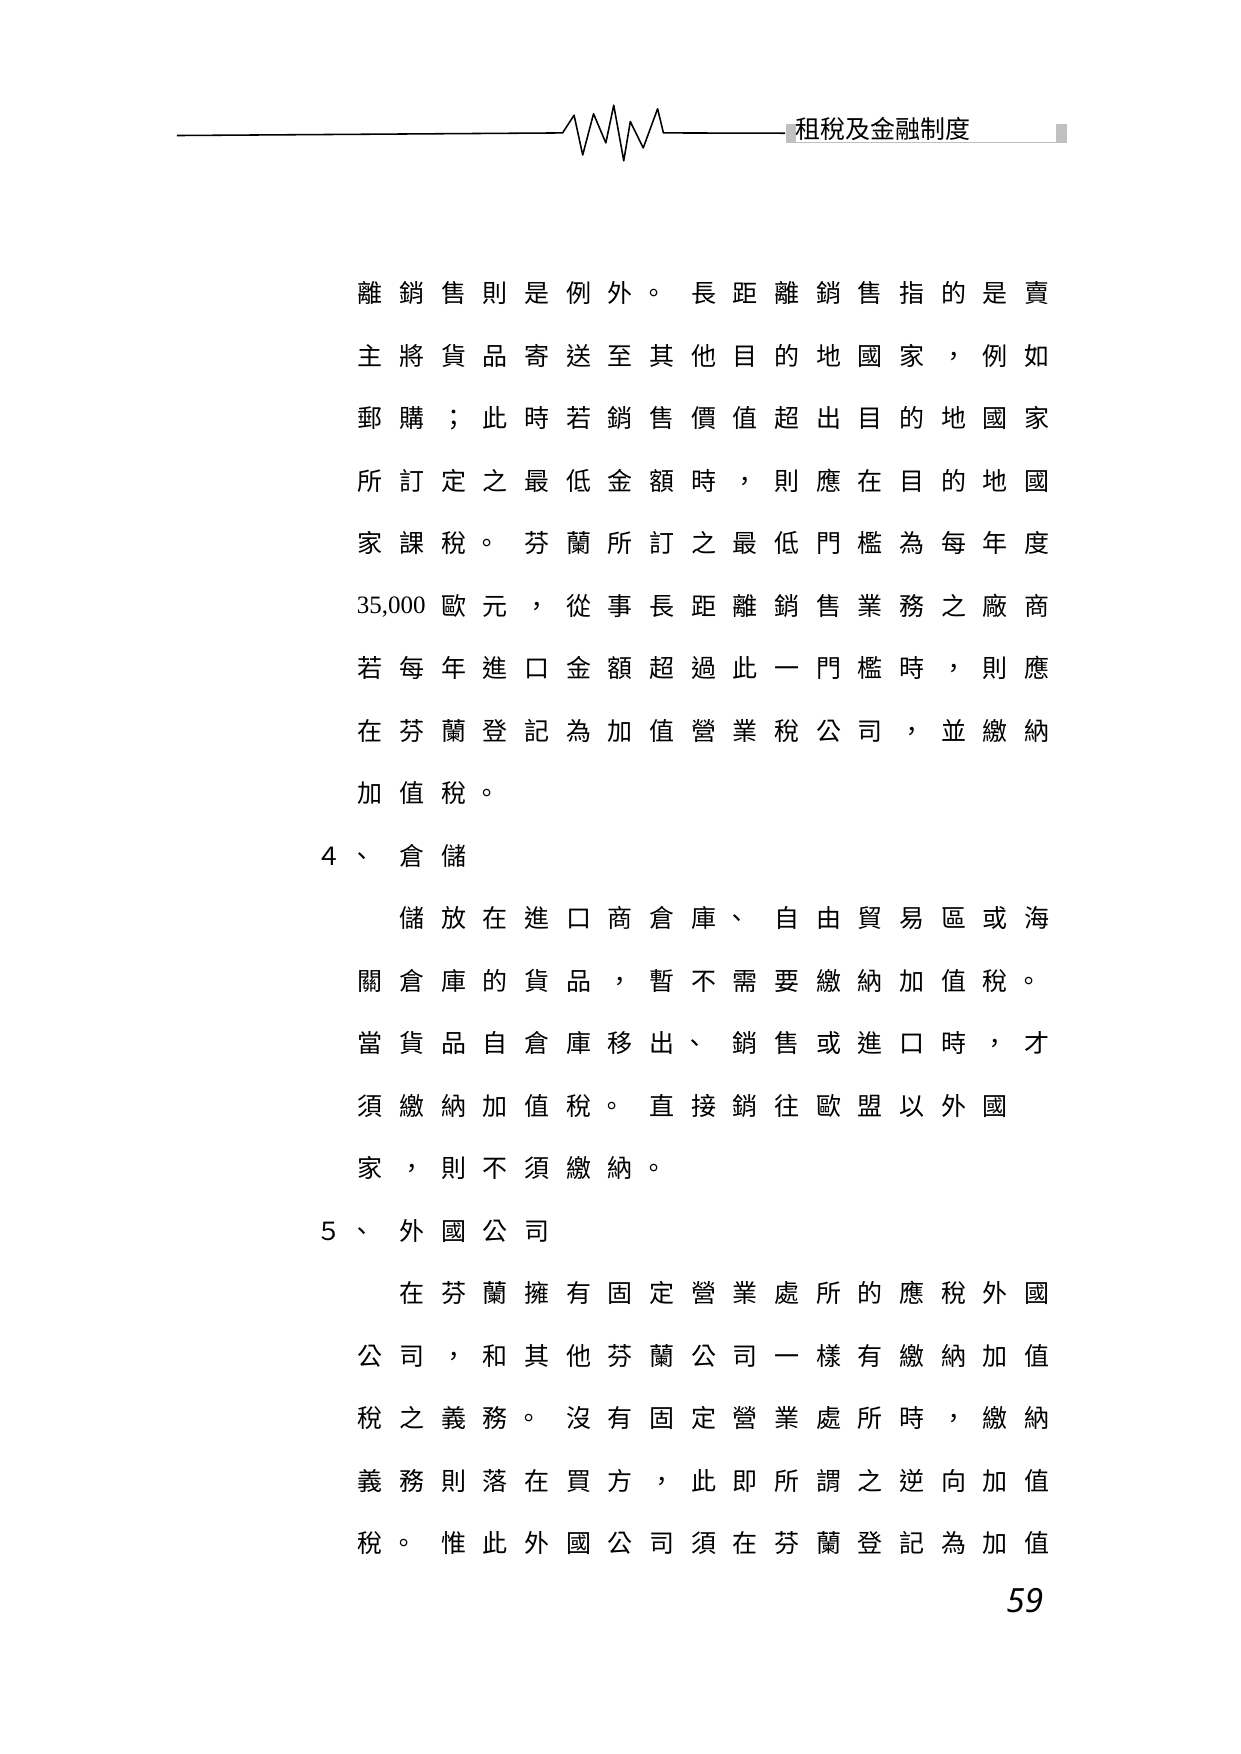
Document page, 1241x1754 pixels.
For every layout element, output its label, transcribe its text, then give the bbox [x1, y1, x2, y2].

text 儲放在進口商倉庫、自由貿易區或海關倉庫的貨品，暫不需要繳納加值稅。當貨品自倉庫移出、銷售或進口時，才須繳納加值稅。直接銷往歐盟以外國家，則不須繳納。 [330, 875, 1058, 1188]
text ５、外國公司 [281, 1188, 1058, 1250]
text 離銷售則是例外。長距離銷售指的是賣主將貨品寄送至其他目的地國家，例如郵購；此時若銷售價值超出目的地國家所訂定之最低金額時，則應在目的地國家課稅。芬蘭所訂之最低門檻為每年度35,000歐元，從事長距離銷售業務之廠商若每年進口金額超過此一門檻時，則應在芬蘭登記為加值營業稅公司，並繳納加值稅。 [330, 250, 1058, 813]
text ４、倉儲 [281, 813, 1058, 875]
text 在芬蘭擁有固定營業處所的應稅外國公司，和其他芬蘭公司一樣有繳納加值稅之義務。沒有固定營業處所時，繳納義務則落在買方，此即所謂之逆向加值稅。惟此外國公司須在芬蘭登記為加值 [330, 1250, 1058, 1563]
